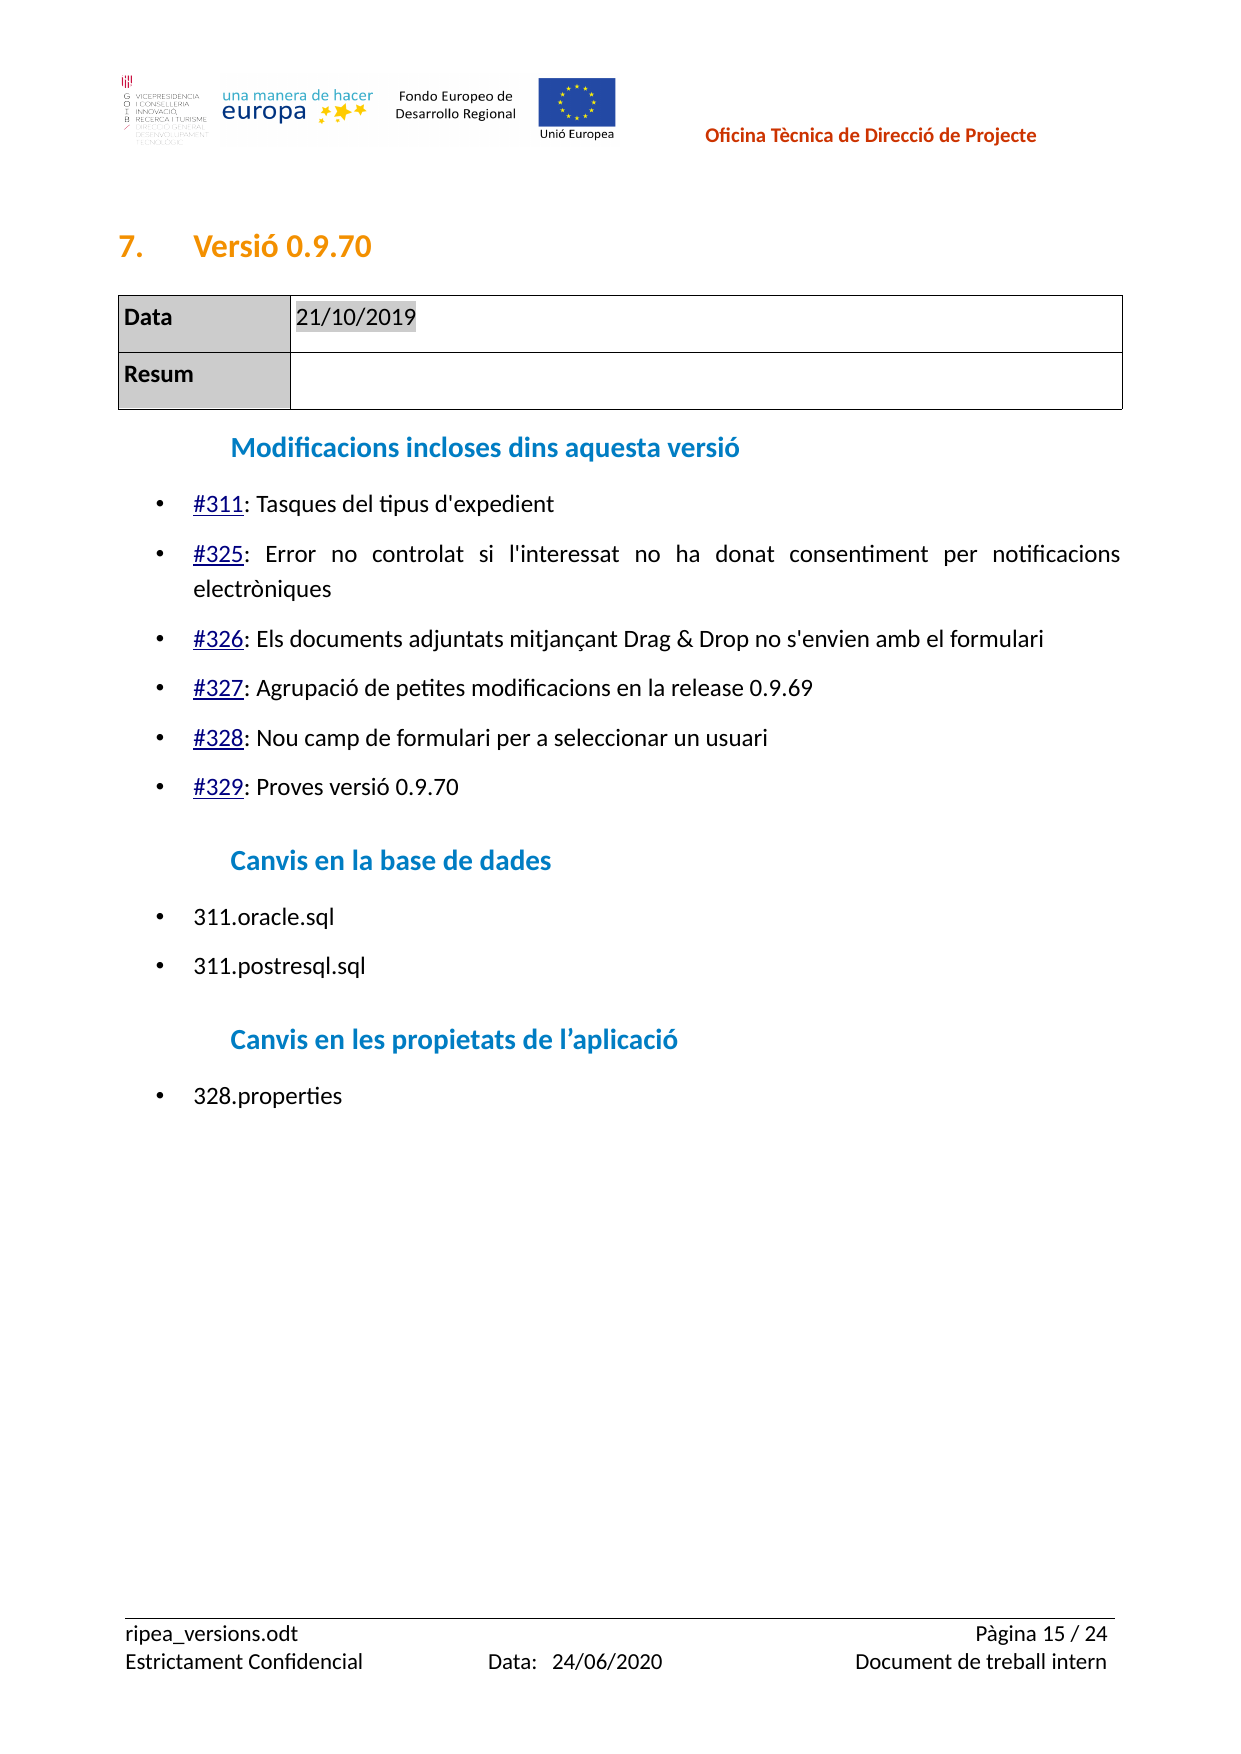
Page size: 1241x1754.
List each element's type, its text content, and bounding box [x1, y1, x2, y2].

list 328.properties [156, 1080, 1122, 1111]
list #326: Els documents adjuntats mitjançant Drag & Drop no s'envien amb el formulari [156, 623, 1122, 653]
subtitle Versió 0.9.70 [118, 225, 1122, 266]
table_cell [291, 353, 1122, 408]
table_cell Resum [119, 353, 290, 408]
list 311.oracle.sql [156, 901, 1122, 931]
table_header Data [119, 296, 290, 352]
subtitle Modificacions incloses dins aquesta versió [153, 429, 1122, 465]
subtitle Canvis en la base de dades [153, 842, 1122, 877]
list #325: Error no controlat si l'interessat no ha donat consentiment per notificacions electròniques [156, 538, 1122, 604]
picture [118, 73, 213, 147]
picture [219, 73, 621, 147]
list 311.postresql.sql [156, 951, 1122, 981]
list #311: Tasques del tipus d'expedient [156, 488, 1122, 519]
list #328: Nou camp de formulari per a seleccionar un usuari [156, 722, 1122, 752]
list #329: Proves versió 0.9.70 [156, 771, 1122, 802]
list #327: Agrupació de petites modificacions en la release 0.9.69 [156, 672, 1122, 703]
table_header 21/10/2019 [291, 296, 1122, 352]
subtitle Canvis en les propietats de l’aplicació [153, 1021, 1122, 1056]
